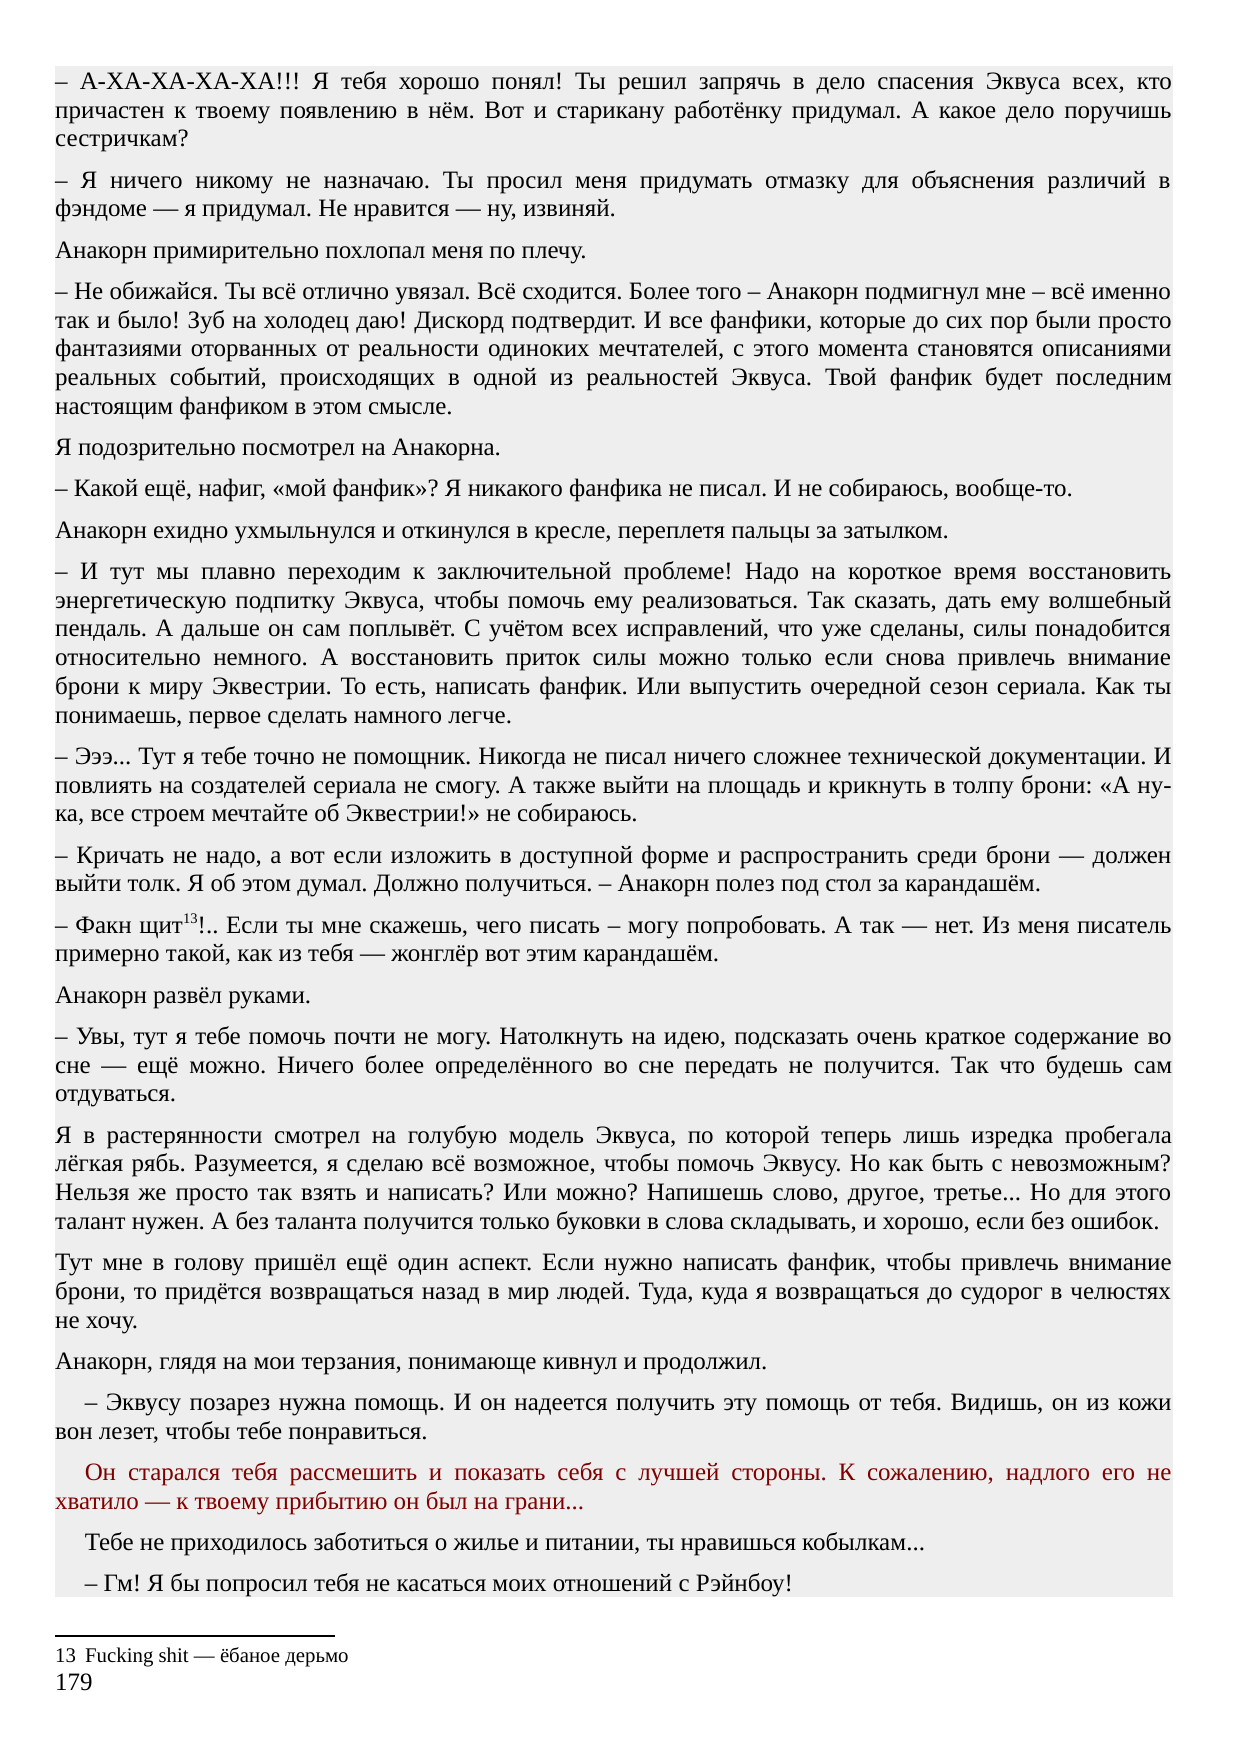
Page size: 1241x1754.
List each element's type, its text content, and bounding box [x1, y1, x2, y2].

text – Кричать не надо, а вот если изложить в доступной форме и распространить среди брони — должен выйти толк. Я об этом думал. Должно получиться. – Анакорн полез под стол за карандашём. [55, 840, 1173, 897]
text – Я ничего никому не назначаю. Ты просил меня придумать отмазку для объяснения различий в фэндоме — я придумал. Не нравится — ну, извиняй. [55, 165, 1173, 222]
text Анакорн ехидно ухмыльнулся и откинулся в кресле, переплетя пальцы за затылком. [55, 515, 1173, 543]
text – Увы, тут я тебе помочь почти не могу. Натолкнуть на идею, подсказать очень краткое содержание во сне — ещё можно. Ничего более определённого во сне передать не получится. Так что будешь сам отдуваться. [55, 1021, 1173, 1107]
text – И тут мы плавно переходим к заключительной проблеме! Надо на короткое время восстановить энергетическую подпитку Эквуса, чтобы помочь ему реализоваться. Так сказать, дать ему волшебный пендаль. А дальше он сам поплывёт. С учётом всех исправлений, что уже сделаны, силы понадобится относительно немного. А восстановить приток силы можно только если снова привлечь внимание брони к миру Эквестрии. То есть, написать фанфик. Или выпустить очередной сезон сериала. Как ты понимаешь, первое сделать намного легче. [55, 556, 1173, 728]
text – Не обижайся. Ты всё отлично увязал. Всё сходится. Более того – Анакорн подмигнул мне – всё именно так и было! Зуб на холодец даю! Дискорд подтвердит. И все фанфики, которые до сих пор были просто фантазиями оторванных от реальности одиноких мечтателей, с этого момента становятся описаниями реальных событий, происходящих в одной из реальностей Эквуса. Твой фанфик будет последним настоящим фанфиком в этом смысле. [55, 276, 1173, 420]
text Я подозрительно посмотрел на Анакорна. [55, 432, 1173, 461]
text Тут мне в голову пришёл ещё один аспект. Если нужно написать фанфик, чтобы привлечь внимание брони, то придётся возвращаться назад в мир людей. Туда, куда я возвращаться до судорог в челюстях не хочу. [55, 1247, 1173, 1333]
text – Эээ... Тут я тебе точно не помощник. Никогда не писал ничего сложнее технической документации. И повлиять на создателей сериала не смогу. А также выйти на площадь и крикнуть в толпу брони: «А ну-ка, все строем мечтайте об Эквестрии!» не собираюсь. [55, 741, 1173, 827]
text – Факн щит!.. Если ты мне скажешь, чего писать – могу попробовать. А так — нет. Из меня писатель примерно такой, как из тебя — жонглёр вот этим карандашём. [55, 910, 1173, 967]
text Анакорн примирительно похлопал меня по плечу. [55, 235, 1173, 263]
text Я в растерянности смотрел на голубую модель Эквуса, по которой теперь лишь изредка пробегала лёгкая рябь. Разумеется, я сделаю всё возможное, чтобы помочь Эквусу. Но как быть с невозможным? Нельзя же просто так взять и написать? Или можно? Напишешь слово, другое, третье... Но для этого талант нужен. А без таланта получится только буковки в слова складывать, и хорошо, если без ошибок. [55, 1120, 1173, 1235]
text Fucking shit — ёбаное дерьмо [55, 1642, 1173, 1667]
text – А-ХА-ХА-ХА-ХА!!! Я тебя хорошо понял! Ты решил запрячь в дело спасения Эквуса всех, кто причастен к твоему появлению в нём. Вот и старикану работёнку придумал. А какое дело поручишь сестричкам? [55, 66, 1173, 152]
text Анакорн развёл руками. [55, 980, 1173, 1008]
text – Эквусу позарез нужна помощь. И он надеется получить эту помощь от тебя. Видишь, он из кожи вон лезет, чтобы тебе понравиться. [55, 1387, 1173, 1445]
text Тебе не приходилось заботиться о жилье и питании, ты нравишься кобылкам... [55, 1527, 1173, 1556]
text Анакорн, глядя на мои терзания, понимающе кивнул и продолжил. [55, 1346, 1173, 1375]
text – Какой ещё, нафиг, «мой фанфик»? Я никакого фанфика не писал. И не собираюсь, вообще-то. [55, 473, 1173, 502]
text Он старался тебя рассмешить и показать себя с лучшей стороны. К сожалению, надлого его не хватило — к твоему прибытию он был на грани... [55, 1457, 1173, 1515]
text – Гм! Я бы попросил тебя не касаться моих отношений с Рэйнбоу! [55, 1568, 1173, 1597]
